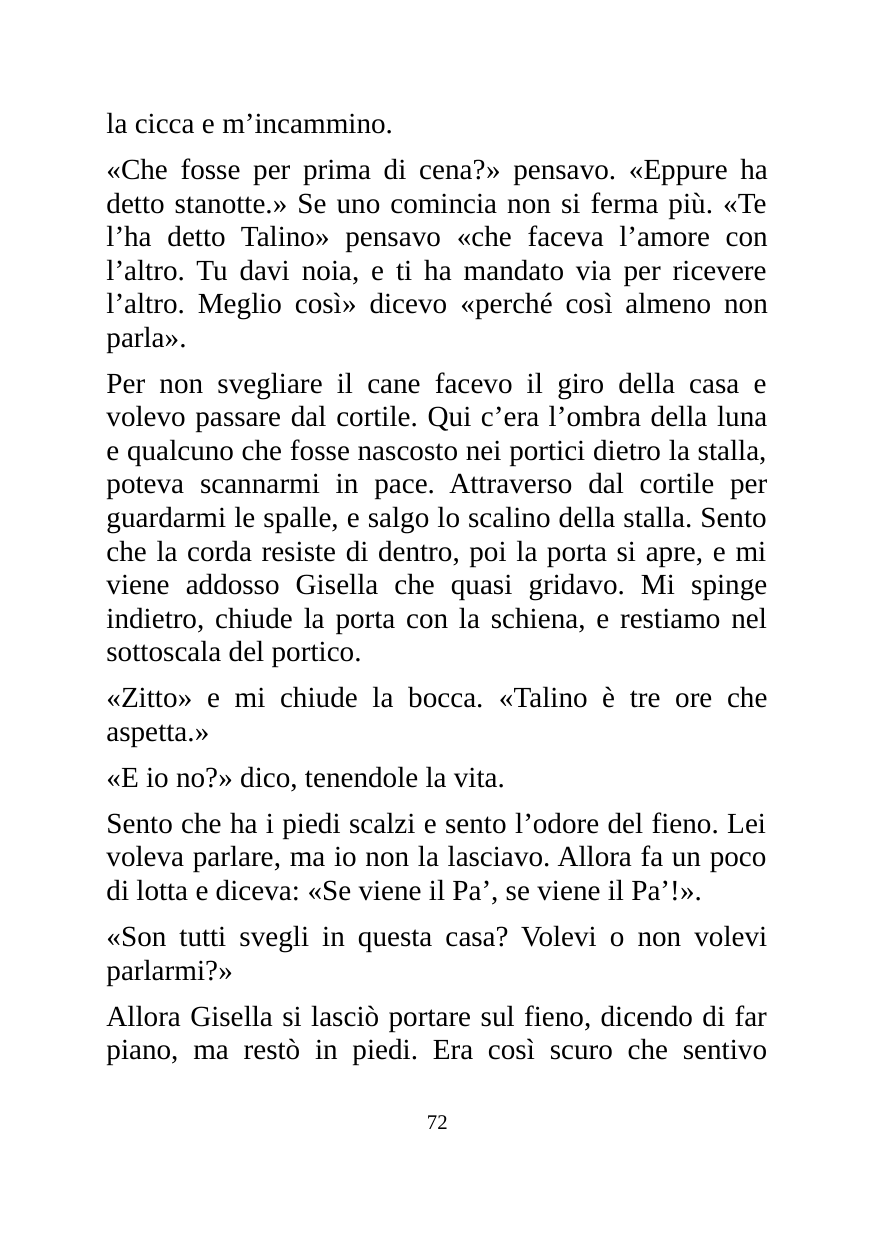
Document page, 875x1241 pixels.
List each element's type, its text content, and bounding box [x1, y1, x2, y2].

text «Zitto» e mi chiude la bocca. «Talino è tre ore che aspetta.» [106, 680, 768, 747]
text «Son tutti svegli in questa casa? Volevi o non volevi parlarmi?» [106, 919, 768, 986]
text Allora Gisella si lasciò portare sul fieno, dicendo di far piano, ma restò in piedi. Era così scuro che sentivo [106, 999, 768, 1066]
text «E io no?» dico, tenendole la vita. [106, 760, 768, 793]
text «Che fosse per prima di cena?» pensavo. «Eppure ha detto stanotte.» Se uno comincia non si ferma più. «Te l’ha detto Talino» pensavo «che faceva l’amore con l’altro. Tu davi noia, e ti ha mandato via per ricevere l’altro. Meglio così» dicevo «perché così almeno non parla». [106, 152, 768, 353]
text la cicca e m’incammino. [106, 106, 768, 140]
text Per non svegliare il cane facevo il giro della casa e volevo passare dal cortile. Qui c’era l’ombra della luna e qualcuno che fosse nascosto nei portici dietro la stalla, poteva scannarmi in pace. Attraverso dal cortile per guardarmi le spalle, e salgo lo scalino della stalla. Sento che la corda resiste di dentro, poi la porta si apre, e mi viene addosso Gisella che quasi gridavo. Mi spinge indietro, chiude la porta con la schiena, e restiamo nel sottoscala del portico. [106, 366, 768, 668]
text Sento che ha i piedi scalzi e sento l’odore del fieno. Lei voleva parlare, ma io non la lasciavo. Allora fa un poco di lotta e diceva: «Se viene il Pa’, se viene il Pa’!». [106, 806, 768, 907]
